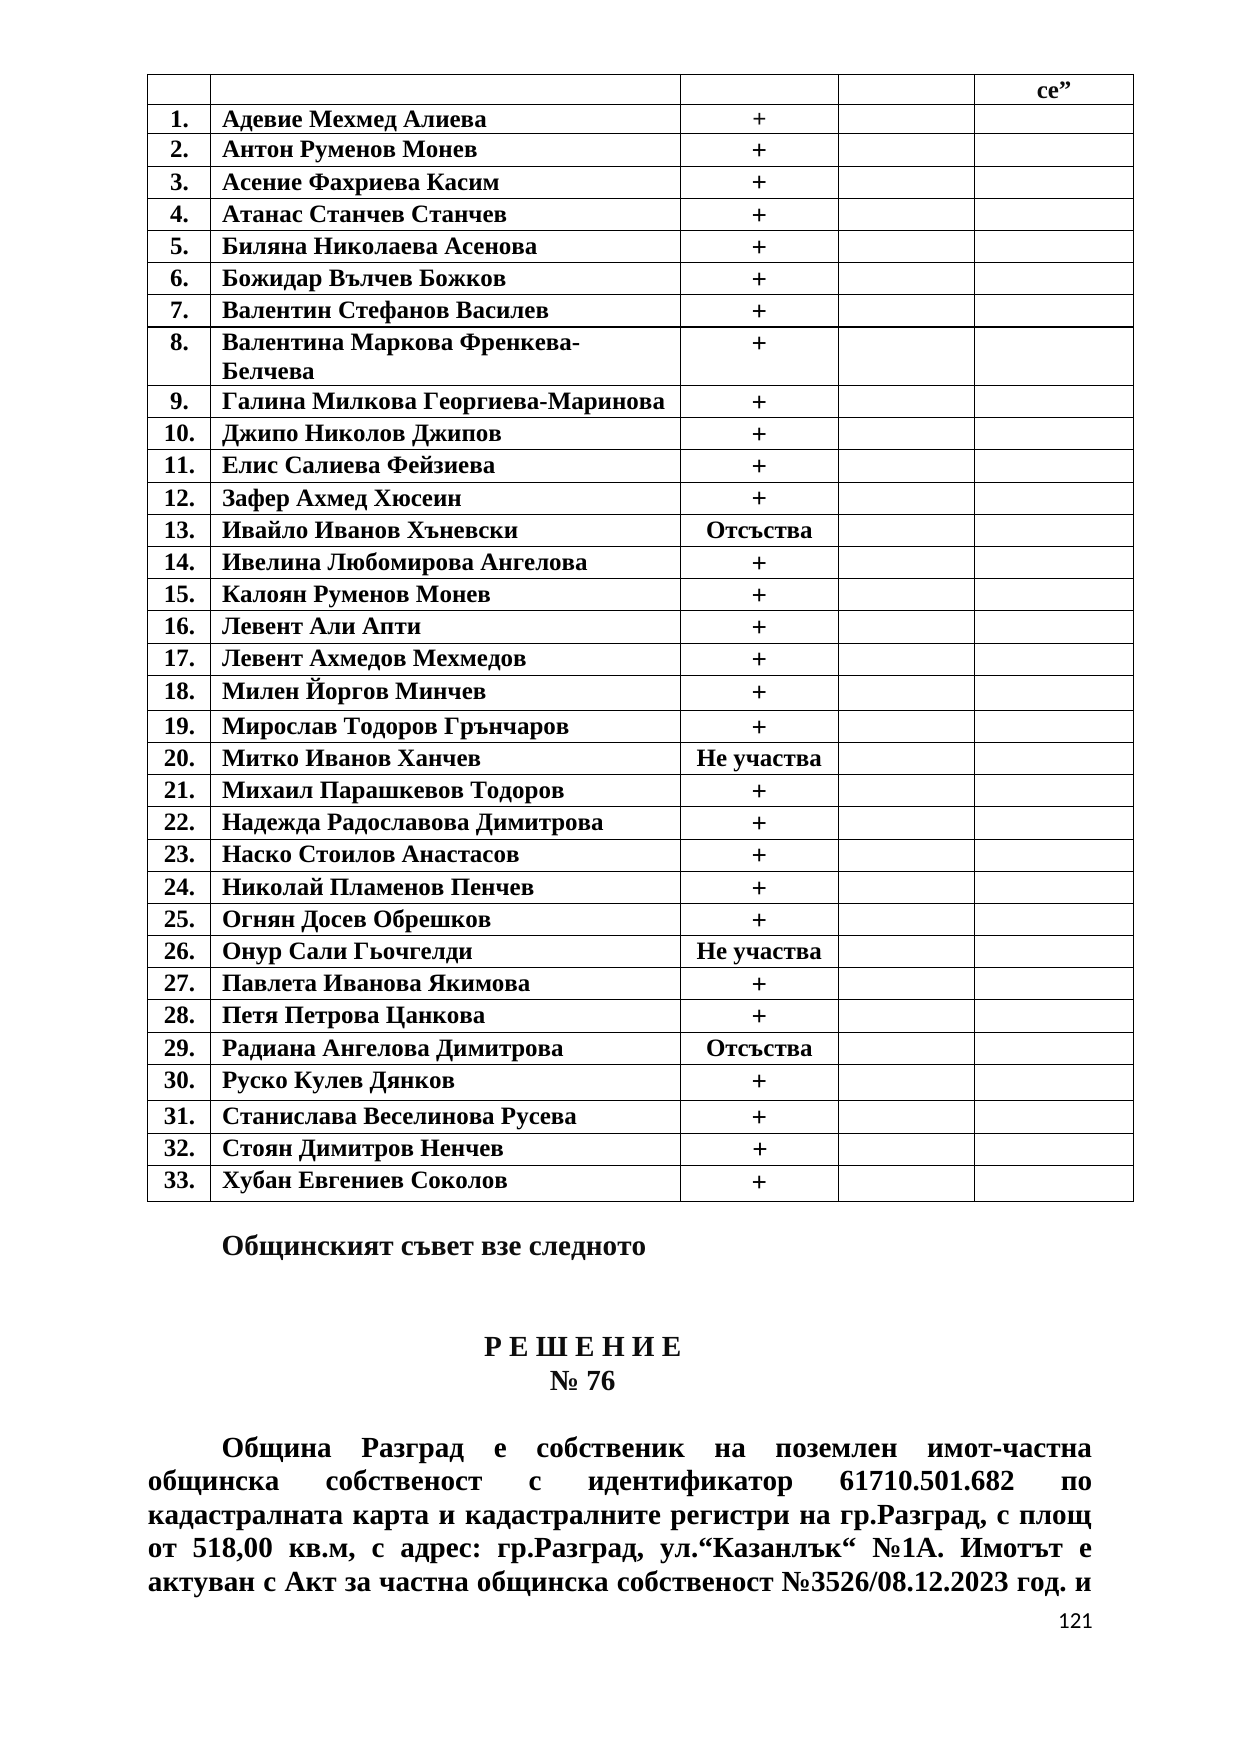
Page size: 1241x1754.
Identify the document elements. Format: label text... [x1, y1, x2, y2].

table_cell [839, 1101, 974, 1132]
table_cell [975, 1166, 1133, 1201]
table_cell 29. [148, 1033, 210, 1064]
table_cell [839, 1134, 974, 1164]
table_cell + [681, 386, 838, 417]
table_cell [975, 872, 1133, 903]
table_cell + [681, 904, 838, 935]
table_cell [975, 199, 1133, 230]
table_cell 19. [148, 711, 210, 742]
table_cell Наско Стоилов Анастасов [211, 840, 680, 871]
text Р Е Ш Е Н И Е [148, 1329, 1093, 1363]
table_cell [975, 547, 1133, 578]
table_cell Митко Иванов Ханчев [211, 743, 680, 774]
table_cell [839, 231, 974, 262]
table_cell [839, 328, 974, 385]
table_cell + [681, 199, 838, 230]
table_cell + [681, 579, 838, 610]
table_cell + [681, 328, 838, 385]
table_cell Онур Сали Гьочгелди [211, 936, 680, 967]
table_cell [975, 968, 1133, 999]
table_cell 5. [148, 231, 210, 262]
table_header [839, 75, 974, 103]
table_cell 3. [148, 167, 210, 198]
table_cell [975, 579, 1133, 610]
table_header [148, 75, 210, 103]
table_cell + [681, 1065, 838, 1100]
table_cell + [681, 450, 838, 482]
table_cell [839, 611, 974, 642]
table_cell [839, 1065, 974, 1100]
table_cell Валентина Маркова Френкева-Белчева [211, 328, 680, 385]
table_cell [975, 386, 1133, 417]
table_cell [839, 167, 974, 198]
table_cell [975, 1000, 1133, 1032]
table_cell Отсъства [681, 515, 838, 546]
table_cell Ивайло Иванов Хъневски [211, 515, 680, 546]
table_cell [975, 134, 1133, 166]
table_cell + [681, 1101, 838, 1132]
table_cell [839, 1000, 974, 1032]
table_cell Антон Руменов Монев [211, 134, 680, 166]
table_cell Надежда Радославова Димитрова [211, 807, 680, 838]
table_cell + [681, 105, 838, 133]
table_cell 28. [148, 1000, 210, 1032]
table_cell Мирослав Тодоров Грънчаров [211, 711, 680, 742]
table_cell 2. [148, 134, 210, 166]
table_cell Адевие Мехмед Алиева [211, 105, 680, 133]
table_cell 23. [148, 840, 210, 871]
table_cell + [681, 295, 838, 326]
table_cell 7. [148, 295, 210, 326]
table_header се” [975, 75, 1133, 103]
table_cell [975, 515, 1133, 546]
table_cell [975, 644, 1133, 675]
table_cell [839, 547, 974, 578]
table_cell 1. [148, 105, 210, 133]
table_cell [975, 167, 1133, 198]
table_cell Галина Милкова Георгиева-Маринова [211, 386, 680, 417]
table_cell [975, 711, 1133, 742]
table_cell 30. [148, 1065, 210, 1100]
table_cell + [681, 1134, 838, 1164]
table_cell + [681, 676, 838, 710]
table_cell [839, 807, 974, 838]
table_cell [839, 872, 974, 903]
table_cell 31. [148, 1101, 210, 1132]
table_cell 20. [148, 743, 210, 774]
table_cell 15. [148, 579, 210, 610]
table_cell + [681, 872, 838, 903]
table_cell 16. [148, 611, 210, 642]
table_cell [975, 1065, 1133, 1100]
table_cell [975, 807, 1133, 838]
table_cell [839, 904, 974, 935]
table_cell [839, 711, 974, 742]
table_cell 17. [148, 644, 210, 675]
table_cell 18. [148, 676, 210, 710]
table_cell [975, 840, 1133, 871]
table_cell [975, 105, 1133, 133]
table_cell 10. [148, 418, 210, 449]
table_cell Отсъства [681, 1033, 838, 1064]
table_cell Не участва [681, 743, 838, 774]
table_cell 13. [148, 515, 210, 546]
table_cell [975, 231, 1133, 262]
table_cell + [681, 807, 838, 838]
table_cell [839, 450, 974, 482]
table_cell [975, 263, 1133, 294]
table_cell Зафер Ахмед Хюсеин [211, 483, 680, 514]
table_cell Левент Ахмедов Мехмедов [211, 644, 680, 675]
table_cell 4. [148, 199, 210, 230]
table_cell + [681, 644, 838, 675]
table_cell + [681, 1000, 838, 1032]
table_cell [975, 1134, 1133, 1164]
table_cell Станислава Веселинова Русева [211, 1101, 680, 1132]
table_cell Елис Салиева Фейзиева [211, 450, 680, 482]
table_cell [839, 968, 974, 999]
table_cell Михаил Парашкевов Тодоров [211, 775, 680, 806]
table_cell [839, 199, 974, 230]
table_cell 26. [148, 936, 210, 967]
table_cell [839, 1033, 974, 1064]
table_cell [839, 105, 974, 133]
table_cell [839, 1166, 974, 1201]
table_cell + [681, 711, 838, 742]
table_cell Павлета Иванова Якимова [211, 968, 680, 999]
table_cell [839, 840, 974, 871]
table_cell 24. [148, 872, 210, 903]
table_cell 9. [148, 386, 210, 417]
table_cell + [681, 1166, 838, 1201]
table_cell 33. [148, 1166, 210, 1201]
table_cell Атанас Станчев Станчев [211, 199, 680, 230]
table_cell + [681, 167, 838, 198]
table_cell [975, 483, 1133, 514]
table_cell [839, 676, 974, 710]
table_cell Петя Петрова Цанкова [211, 1000, 680, 1032]
table_cell 12. [148, 483, 210, 514]
table_cell [975, 904, 1133, 935]
table_cell [975, 1101, 1133, 1132]
text Общинският съвет взе следното [148, 1228, 1093, 1262]
table_cell Радиана Ангелова Димитрова [211, 1033, 680, 1064]
table_cell [975, 676, 1133, 710]
table_cell + [681, 840, 838, 871]
table_cell [839, 743, 974, 774]
table_header [211, 75, 680, 103]
table_cell [975, 328, 1133, 385]
table_cell [839, 483, 974, 514]
table_cell 25. [148, 904, 210, 935]
table_cell 21. [148, 775, 210, 806]
table_cell + [681, 775, 838, 806]
table_cell [975, 743, 1133, 774]
table_cell [975, 1033, 1133, 1064]
table_cell [839, 515, 974, 546]
table_cell + [681, 968, 838, 999]
table_cell Калоян Руменов Монев [211, 579, 680, 610]
table_cell [839, 579, 974, 610]
table_cell [839, 936, 974, 967]
table_cell Николай Пламенов Пенчев [211, 872, 680, 903]
table_cell + [681, 134, 838, 166]
table_cell 6. [148, 263, 210, 294]
table_cell [839, 295, 974, 326]
table_cell Хубан Евгениев Соколов [211, 1166, 680, 1201]
table_cell [975, 611, 1133, 642]
table_cell Милен Йоргов Минчев [211, 676, 680, 710]
table_cell Валентин Стефанов Василев [211, 295, 680, 326]
table_cell [839, 644, 974, 675]
table_cell 22. [148, 807, 210, 838]
table_cell Стоян Димитров Ненчев [211, 1134, 680, 1164]
table_cell 14. [148, 547, 210, 578]
table_cell + [681, 611, 838, 642]
table_cell Не участва [681, 936, 838, 967]
table_cell [975, 450, 1133, 482]
table_cell [975, 295, 1133, 326]
table_cell [975, 418, 1133, 449]
table_cell [975, 775, 1133, 806]
table_cell 32. [148, 1134, 210, 1164]
table_cell Огнян Досев Обрешков [211, 904, 680, 935]
text Община Разград е собственик на поземлен имот-частна общинска собственост с идентификатор 61710.501.682 по кадастралната карта и кадастралните регистри на гр.Разград, с площ от 518,00 кв.м, с адрес: гр.Разград, ул.“Казанлък“ №1А. Имотът е актуван с Акт за частна общинска собственост №3526/08.12.2023 год. и [148, 1430, 1093, 1597]
table_cell Биляна Николаева Асенова [211, 231, 680, 262]
table_cell + [681, 263, 838, 294]
table_cell + [681, 231, 838, 262]
text № 76 [148, 1363, 1093, 1396]
table_cell [839, 386, 974, 417]
table_cell Левент Али Апти [211, 611, 680, 642]
table_cell [839, 263, 974, 294]
table_cell [839, 418, 974, 449]
table_cell Руско Кулев Дянков [211, 1065, 680, 1100]
table_header [681, 75, 838, 103]
table_cell 27. [148, 968, 210, 999]
table_cell [839, 775, 974, 806]
table_cell [975, 936, 1133, 967]
table_cell Асение Фахриева Касим [211, 167, 680, 198]
table_cell Ивелина Любомирова Ангелова [211, 547, 680, 578]
table_cell + [681, 483, 838, 514]
table_cell + [681, 418, 838, 449]
table_cell Джипо Николов Джипов [211, 418, 680, 449]
table_cell + [681, 547, 838, 578]
table_cell [839, 134, 974, 166]
table_cell 8. [148, 328, 210, 385]
table_cell 11. [148, 450, 210, 482]
table_cell Божидар Вълчев Божков [211, 263, 680, 294]
